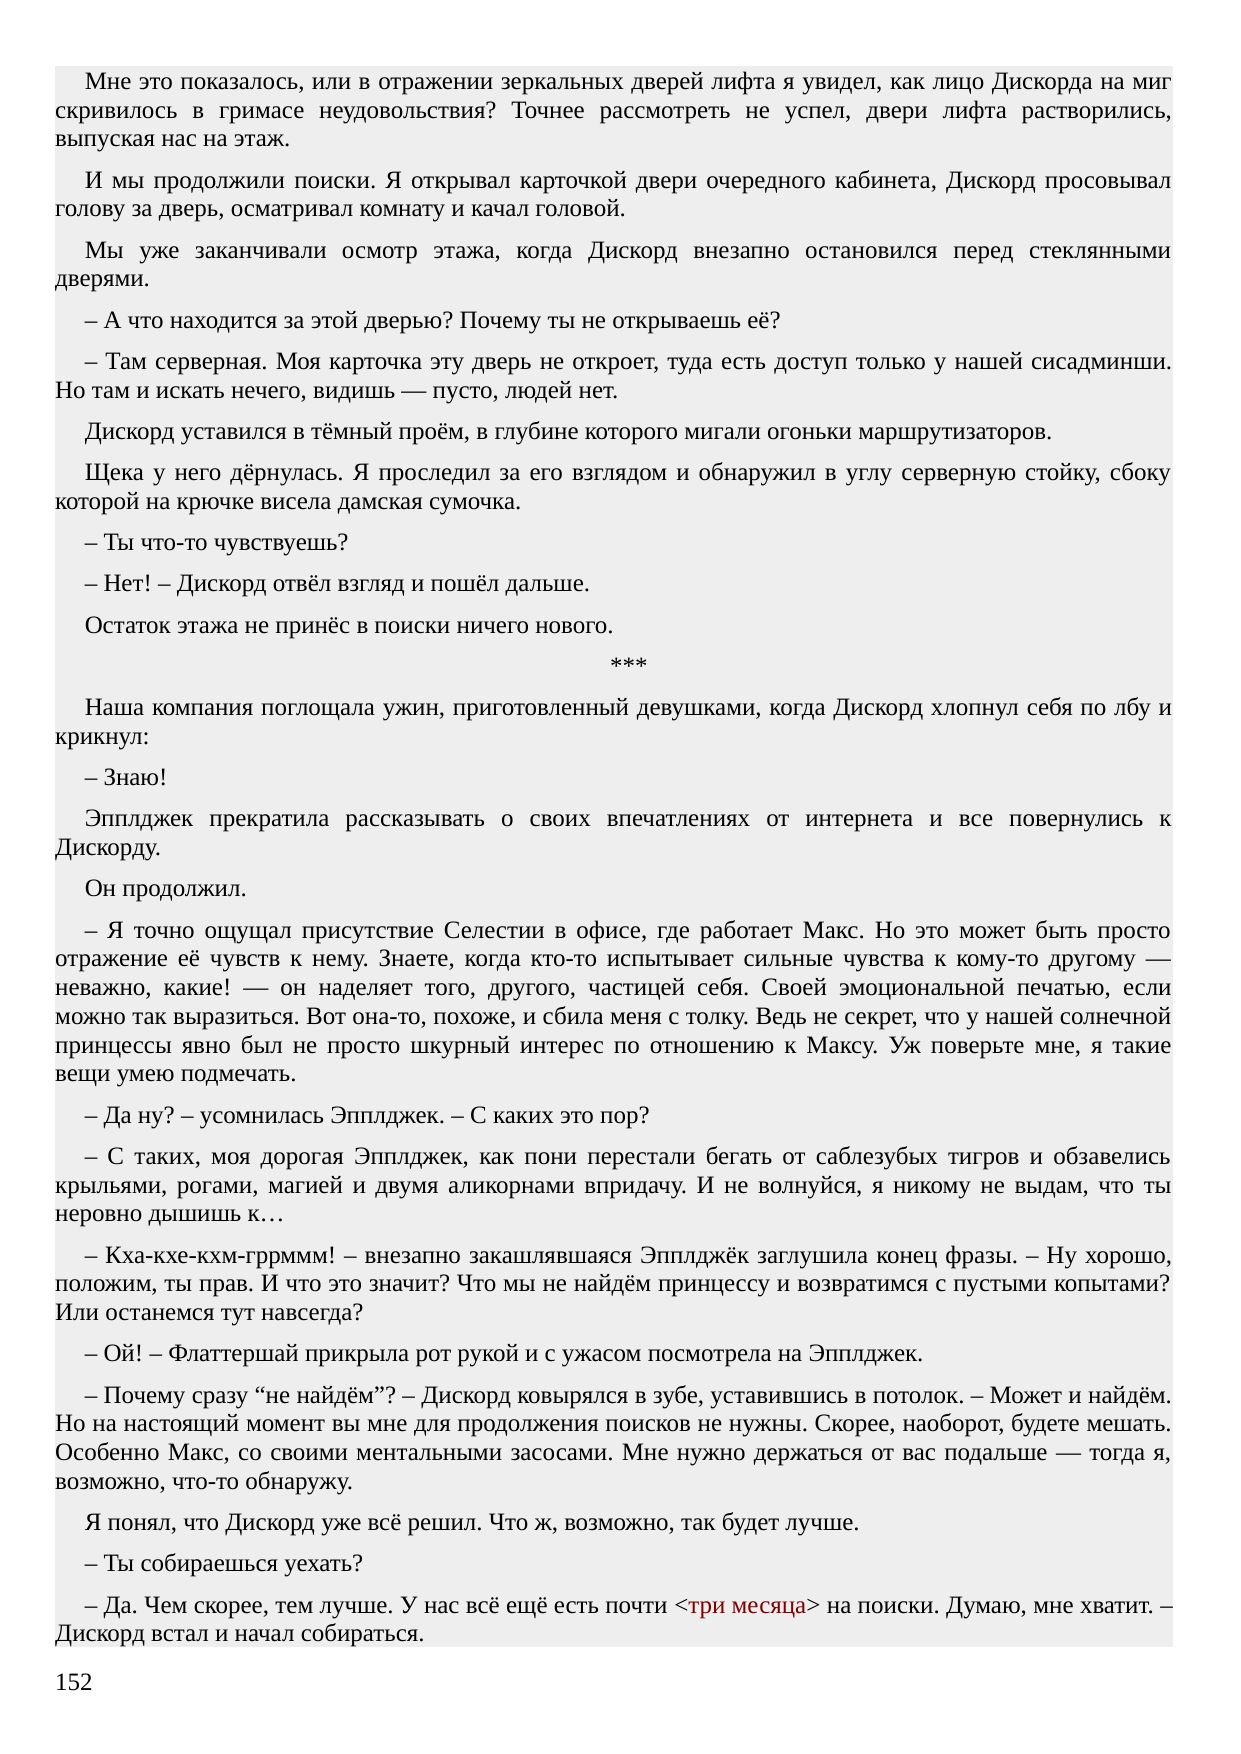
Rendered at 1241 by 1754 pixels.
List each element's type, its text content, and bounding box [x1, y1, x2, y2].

text Он продолжил. [55, 873, 1173, 902]
text – Ты что-то чувствуешь? [55, 527, 1173, 556]
text – Да ну? – усомнилась Эпплджек. – С каких это пор? [55, 1100, 1173, 1128]
text – Я точно ощущал присутствие Селестии в офисе, где работает Макс. Но это может быть просто отражение её чувств к нему. Знаете, когда кто-то испытывает сильные чувства к кому-то другому — неважно, какие! — он наделяет того, другого, частицей себя. Своей эмоциональной печатью, если можно так выразиться. Вот она-то, похоже, и сбила меня с толку. Ведь не секрет, что у нашей солнечной принцессы явно был не просто шкурный интерес по отношению к Максу. Уж поверьте мне, я такие вещи умею подмечать. [55, 915, 1173, 1087]
text – С таких, моя дорогая Эпплджек, как пони перестали бегать от саблезубых тигров и обзавелись крыльями, рогами, магией и двумя аликорнами впридачу. И не волнуйся, я никому не выдам, что ты неровно дышишь к… [55, 1141, 1173, 1227]
text Мы уже заканчивали осмотр этажа, когда Дискорд внезапно остановился перед стеклянными дверями. [55, 235, 1173, 292]
text Дискорд уставился в тёмный проём, в глубине которого мигали огоньки маршрутизаторов. [55, 416, 1173, 445]
text Остаток этажа не принёс в поиски ничего нового. [55, 610, 1173, 638]
text – Да. Чем скорее, тем лучше. У нас всё ещё есть почти <три месяца> на поиски. Думаю, мне хватит. – Дискорд встал и начал собираться. [55, 1590, 1173, 1647]
text – Там серверная. Моя карточка эту дверь не откроет, туда есть доступ только у нашей сисадминши. Но там и искать нечего, видишь — пусто, людей нет. [55, 346, 1173, 403]
text – Ой! – Флаттершай прикрыла рот рукой и с ужасом посмотрела на Эпплджек. [55, 1338, 1173, 1367]
text – Почему сразу “не найдём”? – Дискорд ковырялся в зубе, уставившись в потолок. – Может и найдём. Но на настоящий момент вы мне для продолжения поисков не нужны. Скорее, наоборот, будете мешать. Особенно Макс, со своими ментальными засосами. Мне нужно держаться от вас подальше — тогда я, возможно, что-то обнаружу. [55, 1380, 1173, 1495]
text Щека у него дёрнулась. Я проследил за его взглядом и обнаружил в углу серверную стойку, сбоку которой на крючке висела дамская сумочка. [55, 457, 1173, 515]
text – Кха-кхе-кхм-гррммм! – внезапно закашлявшаяся Эпплджёк заглушила конец фразы. – Ну хорошо, положим, ты прав. И что это значит? Что мы не найдём принцессу и возвратимся с пустыми копытами? Или останемся тут навсегда? [55, 1240, 1173, 1326]
text Наша компания поглощала ужин, приготовленный девушками, когда Дискорд хлопнул себя по лбу и крикнул: [55, 692, 1173, 750]
text Эпплджек прекратила рассказывать о своих впечатлениях от интернета и все повернулись к Дискорду. [55, 803, 1173, 861]
text – Знаю! [55, 762, 1173, 791]
text *** [55, 651, 1173, 680]
text Я понял, что Дискорд уже всё решил. Что ж, возможно, так будет лучше. [55, 1507, 1173, 1536]
text – Нет! – Дискорд отвёл взгляд и пошёл дальше. [55, 568, 1173, 597]
text – А что находится за этой дверью? Почему ты не открываешь её? [55, 305, 1173, 333]
text Мне это показалось, или в отражении зеркальных дверей лифта я увидел, как лицо Дискорда на миг скривилось в гримасе неудовольствия? Точнее рассмотреть не успел, двери лифта растворились, выпуская нас на этаж. [55, 66, 1173, 152]
text И мы продолжили поиски. Я открывал карточкой двери очередного кабинета, Дискорд просовывал голову за дверь, осматривал комнату и качал головой. [55, 165, 1173, 222]
text – Ты собираешься уехать? [55, 1548, 1173, 1577]
